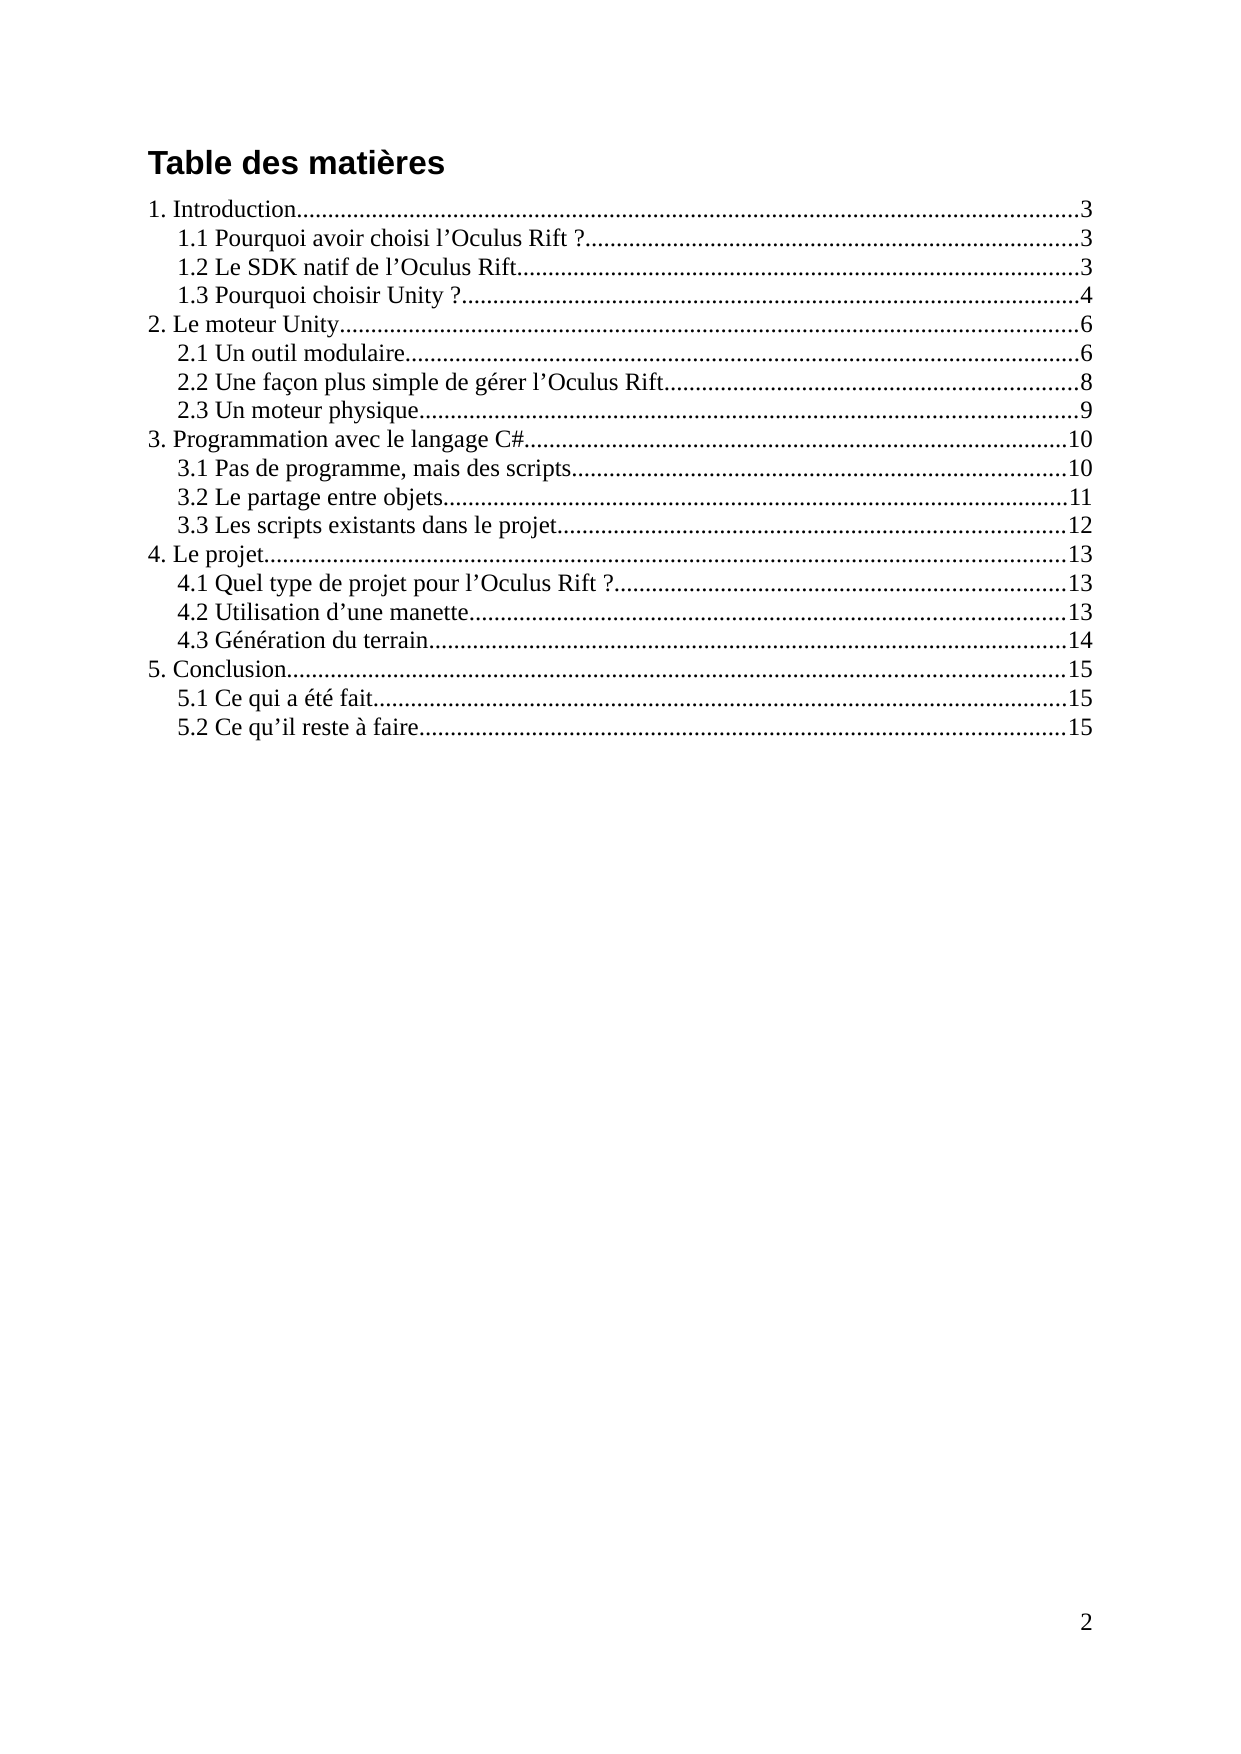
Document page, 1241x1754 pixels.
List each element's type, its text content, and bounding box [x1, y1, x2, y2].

text 5.2 Ce qu’il reste à faire 15 [177, 712, 1093, 740]
text 3.1 Pas de programme, mais des scripts 10 [177, 453, 1093, 482]
text 1.2 Le SDK natif de l’Oculus Rift 3 [177, 252, 1093, 280]
text 1. Introduction 3 [148, 194, 1093, 223]
subtitle Table des matières [148, 143, 1093, 182]
text 1.1 Pourquoi avoir choisi l’Oculus Rift ? 3 [177, 223, 1093, 252]
text 1.3 Pourquoi choisir Unity ? 4 [177, 280, 1093, 309]
text 5. Conclusion 15 [148, 654, 1093, 683]
text 4.1 Quel type de projet pour l’Oculus Rift ? 13 [177, 568, 1093, 597]
text 4.3 Génération du terrain 14 [177, 625, 1093, 654]
text 4.2 Utilisation d’une manette 13 [177, 597, 1093, 625]
text 3.3 Les scripts existants dans le projet 12 [177, 510, 1093, 539]
text 2.1 Un outil modulaire 6 [177, 338, 1093, 367]
text 5.1 Ce qui a été fait 15 [177, 683, 1093, 712]
text 4. Le projet 13 [148, 539, 1093, 568]
text 2.3 Un moteur physique 9 [177, 395, 1093, 424]
text 2. Le moteur Unity 6 [148, 309, 1093, 338]
text 3. Programmation avec le langage C# 10 [148, 424, 1093, 453]
text 3.2 Le partage entre objets 11 [177, 482, 1093, 510]
text 2.2 Une façon plus simple de gérer l’Oculus Rift 8 [177, 367, 1093, 395]
